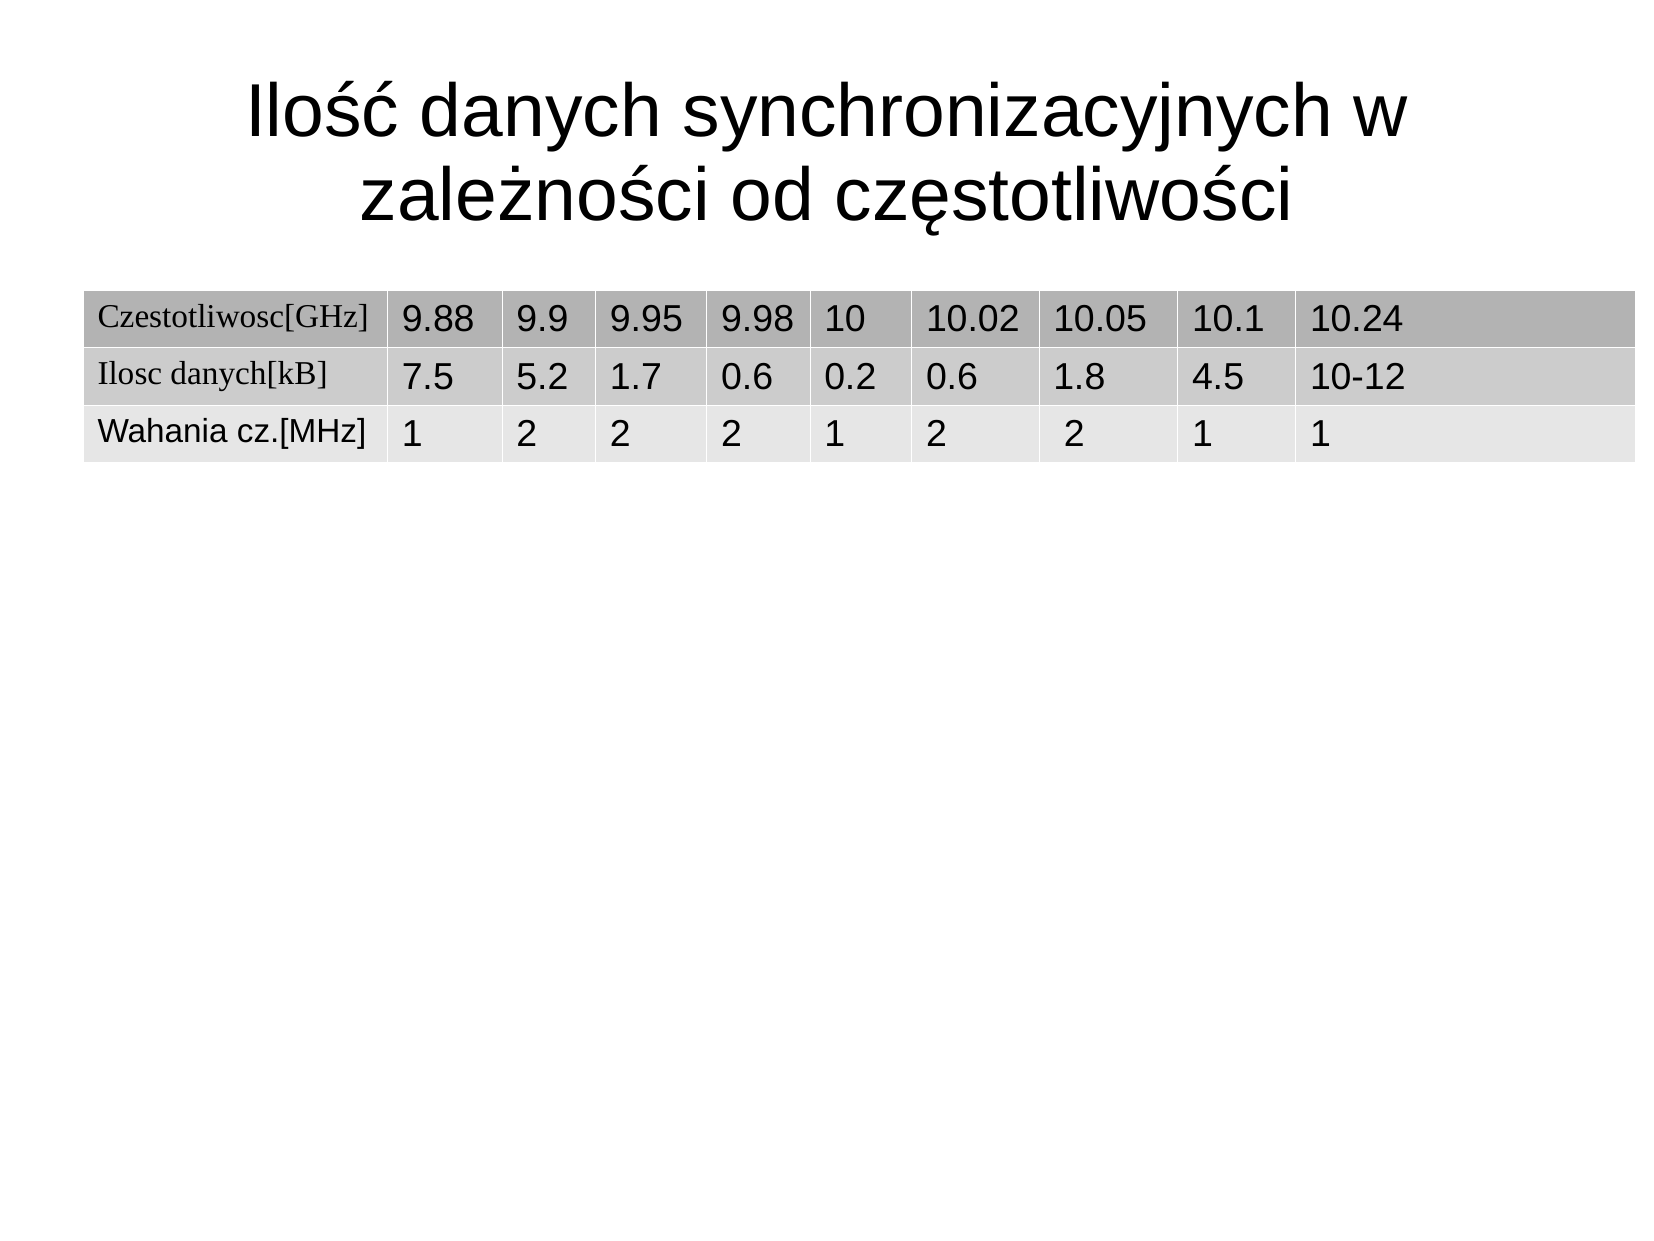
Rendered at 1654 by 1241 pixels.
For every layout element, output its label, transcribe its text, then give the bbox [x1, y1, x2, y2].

table_cell 4.5 [1178, 348, 1295, 405]
table_header 9.88 [388, 291, 502, 347]
table_cell 2 [503, 406, 595, 462]
table_cell 2 [596, 406, 706, 462]
table_cell 1 [388, 406, 502, 462]
table_header 9.9 [503, 291, 595, 347]
table_cell 10-12 [1296, 348, 1635, 405]
table_cell 7.5 [388, 348, 502, 405]
table_cell 0.6 [912, 348, 1039, 405]
table_cell 0.2 [811, 348, 911, 405]
table_header 9.98 [707, 291, 810, 347]
table_header 10.02 [912, 291, 1039, 347]
table_header 10.24 [1296, 291, 1635, 347]
title Ilość danych synchronizacyjnych w zależności od częstotliwości [82, 49, 1571, 257]
table_cell 2 [1040, 406, 1177, 462]
table_header 10.1 [1178, 291, 1295, 347]
table_cell 1.7 [596, 348, 706, 405]
table_cell Wahania cz.[MHz] [84, 406, 387, 462]
table_cell 0.6 [707, 348, 810, 405]
table_cell Ilosc danych[kB] [84, 348, 387, 405]
table_cell 1 [811, 406, 911, 462]
table_cell 2 [707, 406, 810, 462]
table_cell 1 [1296, 406, 1635, 462]
table_cell 1 [1178, 406, 1295, 462]
table_header 10.05 [1040, 291, 1177, 347]
table_cell 1.8 [1040, 348, 1177, 405]
table_cell 5.2 [503, 348, 595, 405]
table_header 9.95 [596, 291, 706, 347]
table_header 10 [811, 291, 911, 347]
table_header Czestotliwosc[GHz] [84, 291, 387, 347]
table_cell 2 [912, 406, 1039, 462]
